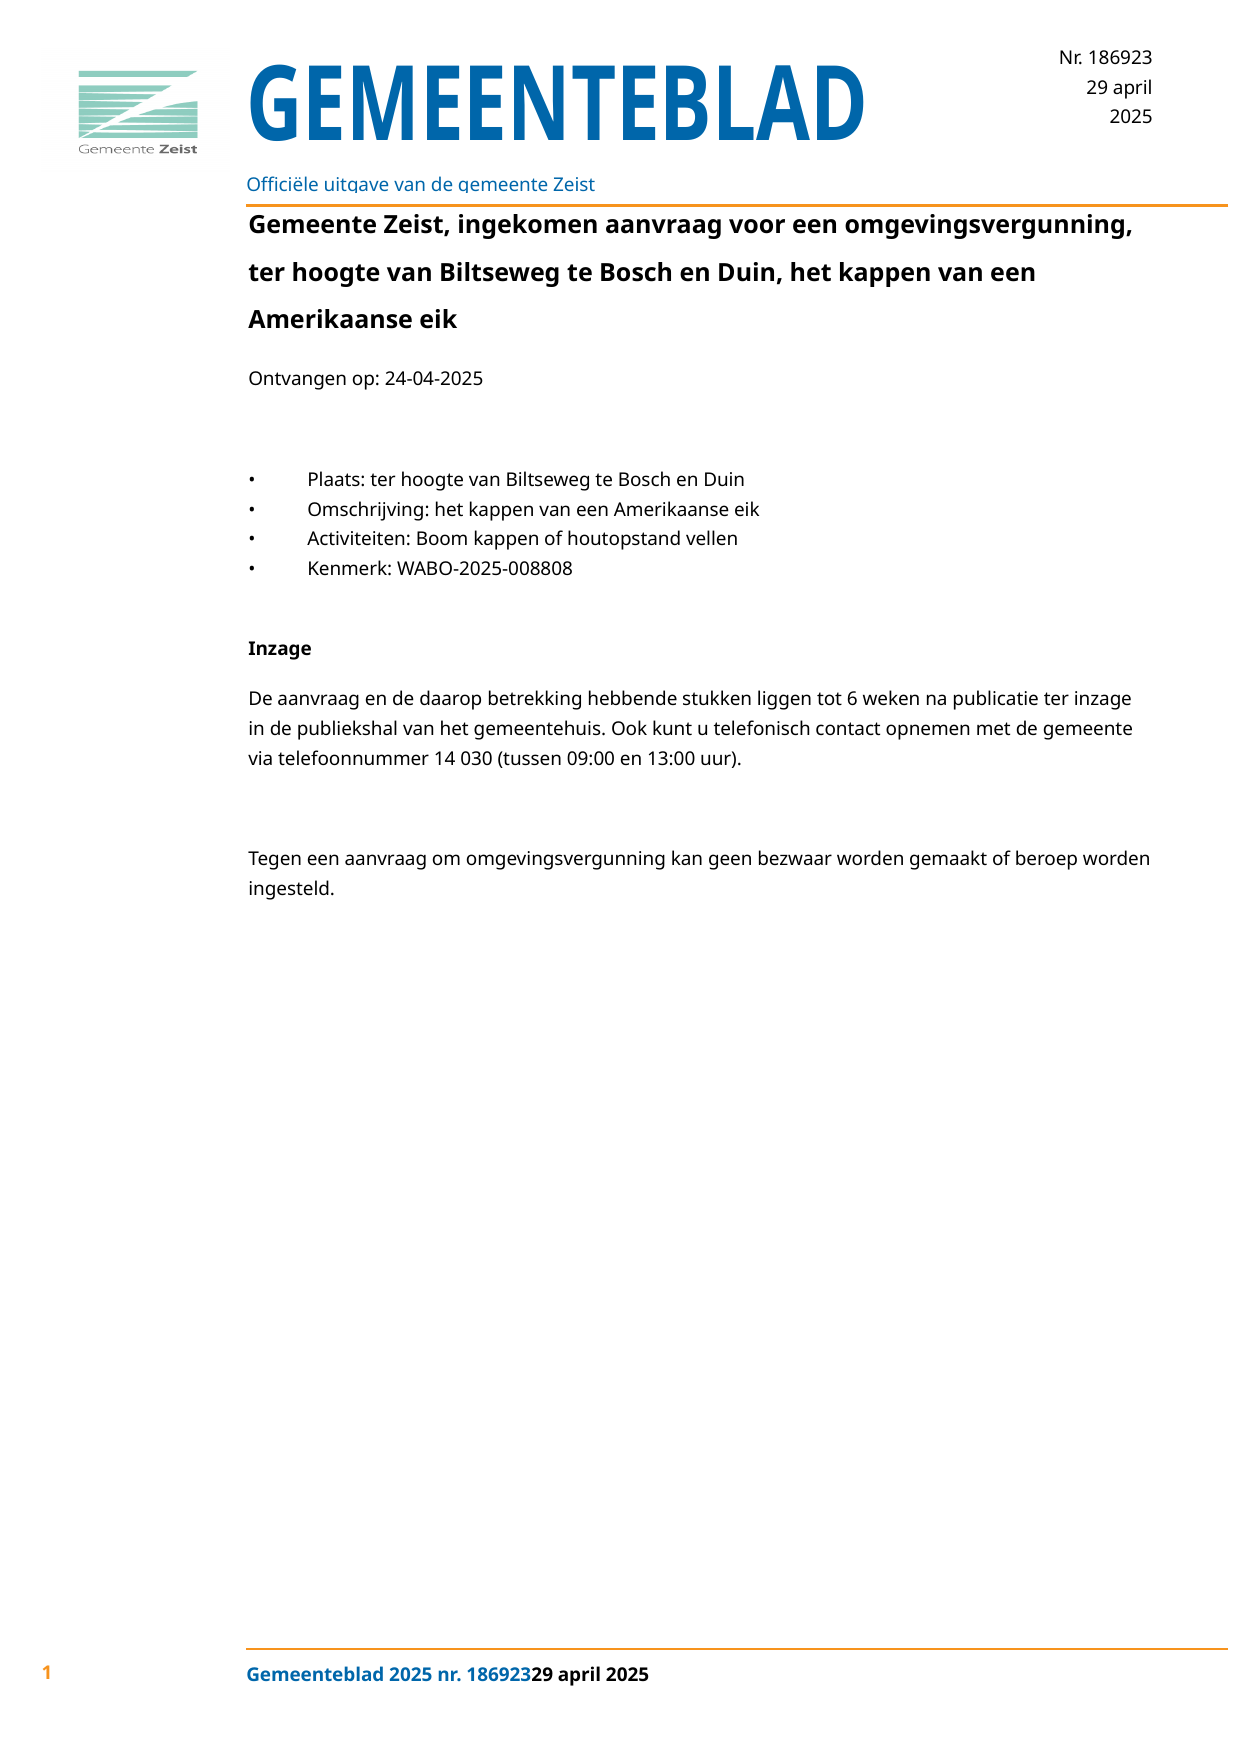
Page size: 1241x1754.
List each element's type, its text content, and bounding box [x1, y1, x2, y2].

text Ontvangen op: 24-04-2025 [248, 366, 1152, 391]
text Tegen een aanvraag om omgevingsvergunning kan geen bezwaar worden gemaakt of beroep worden ingesteld. [248, 846, 1152, 901]
list Omschrijving: het kappen van een Amerikaanse eik [248, 496, 1152, 522]
picture [41, 47, 231, 172]
list Plaats: ter hoogte van Biltseweg te Bosch en Duin [248, 466, 1152, 492]
text Inzage [248, 635, 1152, 661]
list Activiteiten: Boom kappen of houtopstand vellen [248, 526, 1152, 551]
text Gemeente Zeist, ingekomen aanvraag voor een omgevingsvergunning, ter hoogte van Biltseweg te Bosch en Duin, het kappen van een Amerikaanse eik [248, 207, 1152, 336]
list Kenmerk: WABO-2025-008808 [248, 555, 1152, 581]
text De aanvraag en de daarop betrekking hebbende stukken liggen tot 6 weken na publicatie ter inzage in de publiekshal van het gemeentehuis. Ook kunt u telefonisch contact opnemen met de gemeente via telefoonnummer 14 030 (tussen 09:00 en 13:00 uur). [248, 686, 1152, 770]
